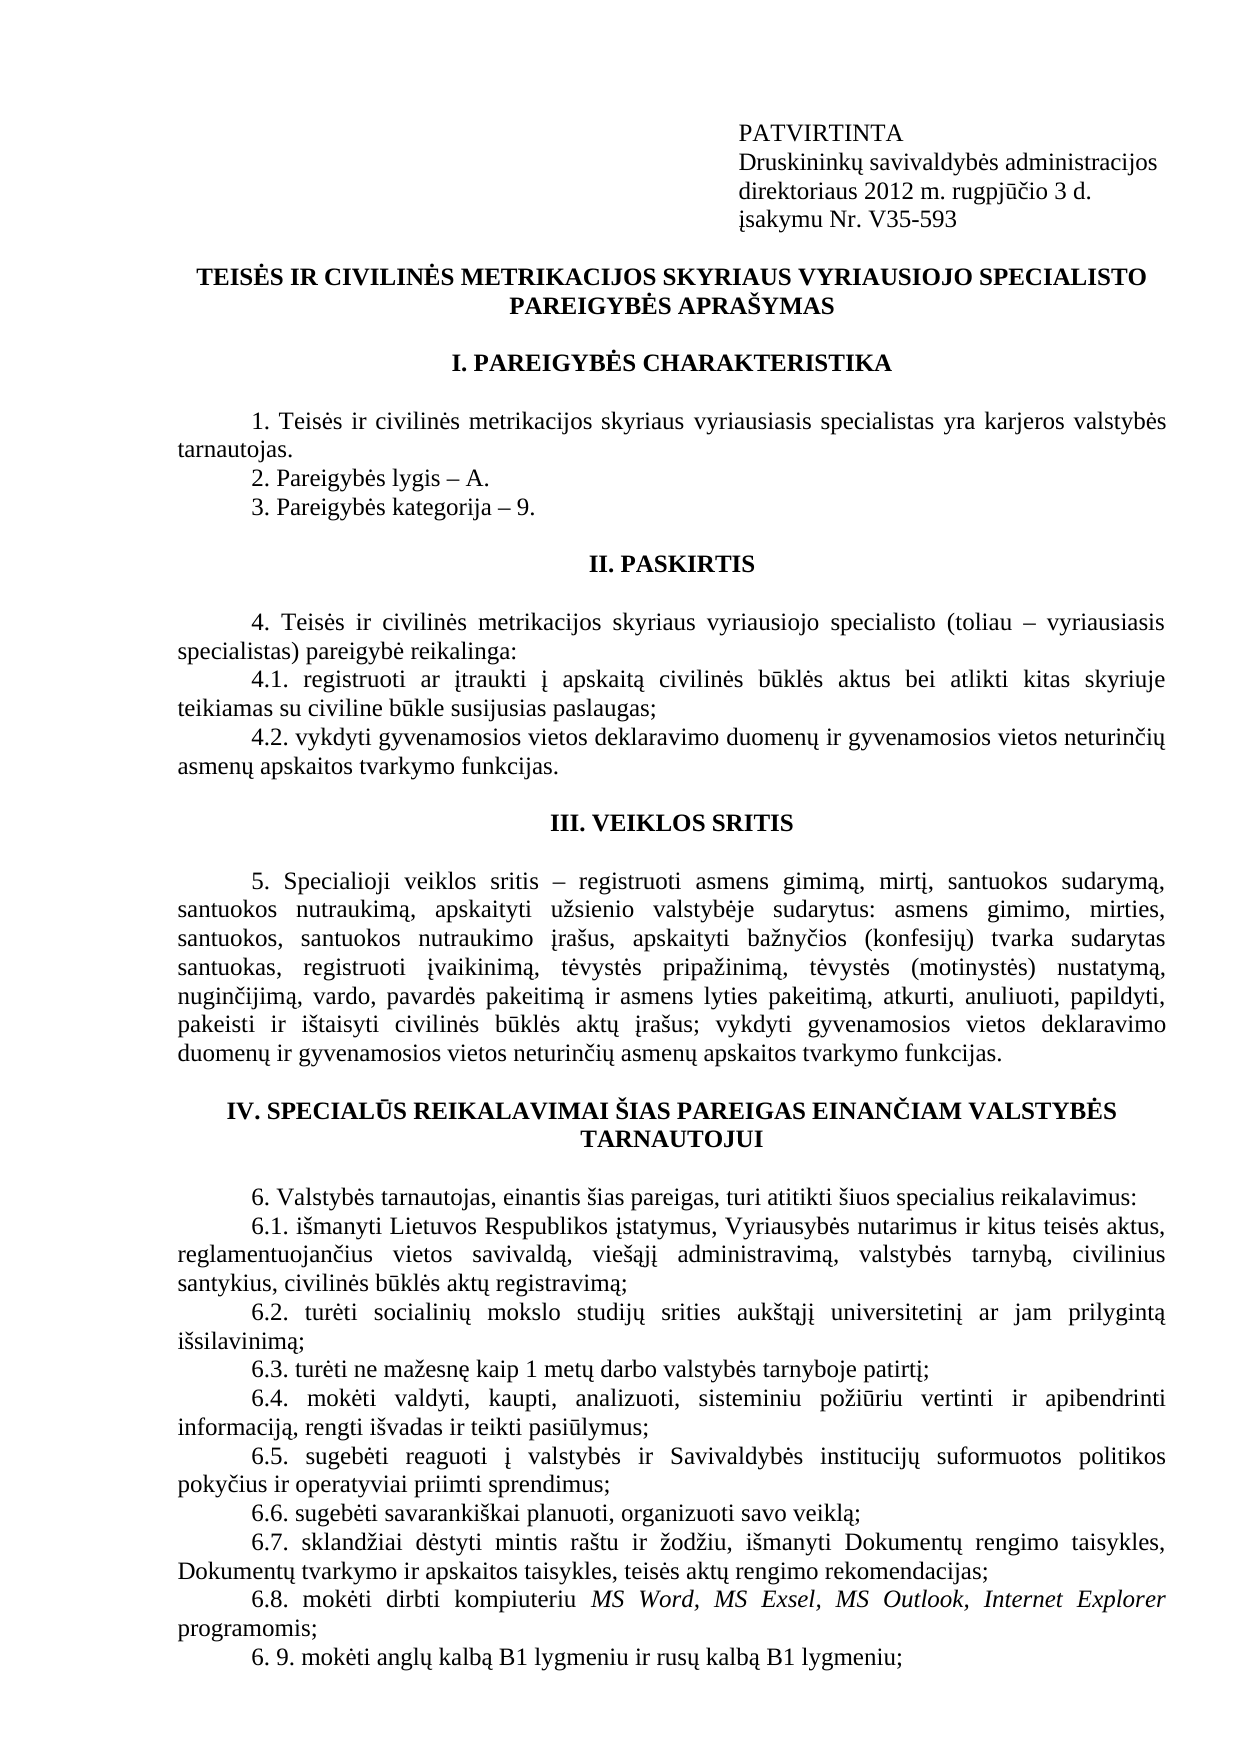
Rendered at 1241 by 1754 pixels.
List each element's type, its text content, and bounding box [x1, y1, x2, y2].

text TEISĖS IR CIVILINĖS METRIKACIJOS SKYRIAUS VYRIAUSIOJO SPECIALISTO PAREIGYBĖS APRAŠYMAS [177, 262, 1167, 319]
text PATVIRTINTA [738, 118, 1167, 147]
text II. PASKIRTIS [177, 549, 1167, 578]
text įsakymu Nr. V35-593 [177, 204, 1167, 233]
text 4.1. registruoti ar įtraukti į apskaitą civilinės būklės aktus bei atlikti kitas skyriuje teikiamas su civiline būkle susijusias paslaugas; [177, 664, 1167, 722]
text 3. Pareigybės kategorija – 9. [177, 492, 1167, 521]
text Druskininkų savivaldybės administracijos [177, 147, 1167, 176]
text 2. Pareigybės lygis – A. [177, 463, 1167, 492]
text III. VEIKLOS SRITIS [177, 808, 1167, 837]
text 6.3. turėti ne mažesnę kaip 1 metų darbo valstybės tarnyboje patirtį; [177, 1354, 1167, 1383]
text 6.5. sugebėti reaguoti į valstybės ir Savivaldybės institucijų suformuotos politikos pokyčius ir operatyviai priimti sprendimus; [177, 1441, 1167, 1498]
text 6.4. mokėti valdyti, kaupti, analizuoti, sisteminiu požiūriu vertinti ir apibendrinti informaciją, rengti išvadas ir teikti pasiūlymus; [177, 1383, 1167, 1441]
text 6.8. mokėti dirbti kompiuteriu MS Word, MS Exsel, MS Outlook, Internet Explorer programomis; [177, 1584, 1167, 1642]
text IV. SPECIALŪS REIKALAVIMAI ŠIAS PAREIGAS EINANČIAM VALSTYBĖS TARNAUTOJUI [177, 1096, 1167, 1153]
text 6. Valstybės tarnautojas, einantis šias pareigas, turi atitikti šiuos specialius reikalavimus: [177, 1182, 1167, 1211]
text I. PAREIGYBĖS CHARAKTERISTIKA [177, 348, 1167, 377]
text 6.2. turėti socialinių mokslo studijų srities aukštąjį universitetinį ar jam prilygintą išsilavinimą; [177, 1297, 1167, 1354]
text 4.2. vykdyti gyvenamosios vietos deklaravimo duomenų ir gyvenamosios vietos neturinčių asmenų apskaitos tvarkymo funkcijas. [177, 722, 1167, 779]
text 6.7. sklandžiai dėstyti mintis raštu ir žodžiu, išmanyti Dokumentų rengimo taisykles, Dokumentų tvarkymo ir apskaitos taisykles, teisės aktų rengimo rekomendacijas; [177, 1527, 1167, 1584]
text 5. Specialioji veiklos sritis – registruoti asmens gimimą, mirtį, santuokos sudarymą, santuokos nutraukimą, apskaityti užsienio valstybėje sudarytus: asmens gimimo, mirties, santuokos, santuokos nutraukimo įrašus, apskaityti bažnyčios (konfesijų) tvarka sudarytas santuokas, registruoti įvaikinimą, tėvystės pripažinimą, tėvystės (motinystės) nustatymą, nuginčijimą, vardo, pavardės pakeitimą ir asmens lyties pakeitimą, atkurti, anuliuoti, papildyti, pakeisti ir ištaisyti civilinės būklės aktų įrašus; vykdyti gyvenamosios vietos deklaravimo duomenų ir gyvenamosios vietos neturinčių asmenų apskaitos tvarkymo funkcijas. [177, 866, 1167, 1067]
text direktoriaus 2012 m. rugpjūčio 3 d. [177, 176, 1167, 204]
text 6. 9. mokėti anglų kalbą B1 lygmeniu ir rusų kalbą B1 lygmeniu; [177, 1642, 1167, 1671]
text 1. Teisės ir civilinės metrikacijos skyriaus vyriausiasis specialistas yra karjeros valstybės tarnautojas. [177, 406, 1167, 463]
text 6.6. sugebėti savarankiškai planuoti, organizuoti savo veiklą; [177, 1498, 1167, 1527]
text 4. Teisės ir civilinės metrikacijos skyriaus vyriausiojo specialisto (toliau – vyriausiasis specialistas) pareigybė reikalinga: [177, 607, 1167, 664]
text 6.1. išmanyti Lietuvos Respublikos įstatymus, Vyriausybės nutarimus ir kitus teisės aktus, reglamentuojančius vietos savivaldą, viešąjį administravimą, valstybės tarnybą, civilinius santykius, civilinės būklės aktų registravimą; [177, 1211, 1167, 1297]
